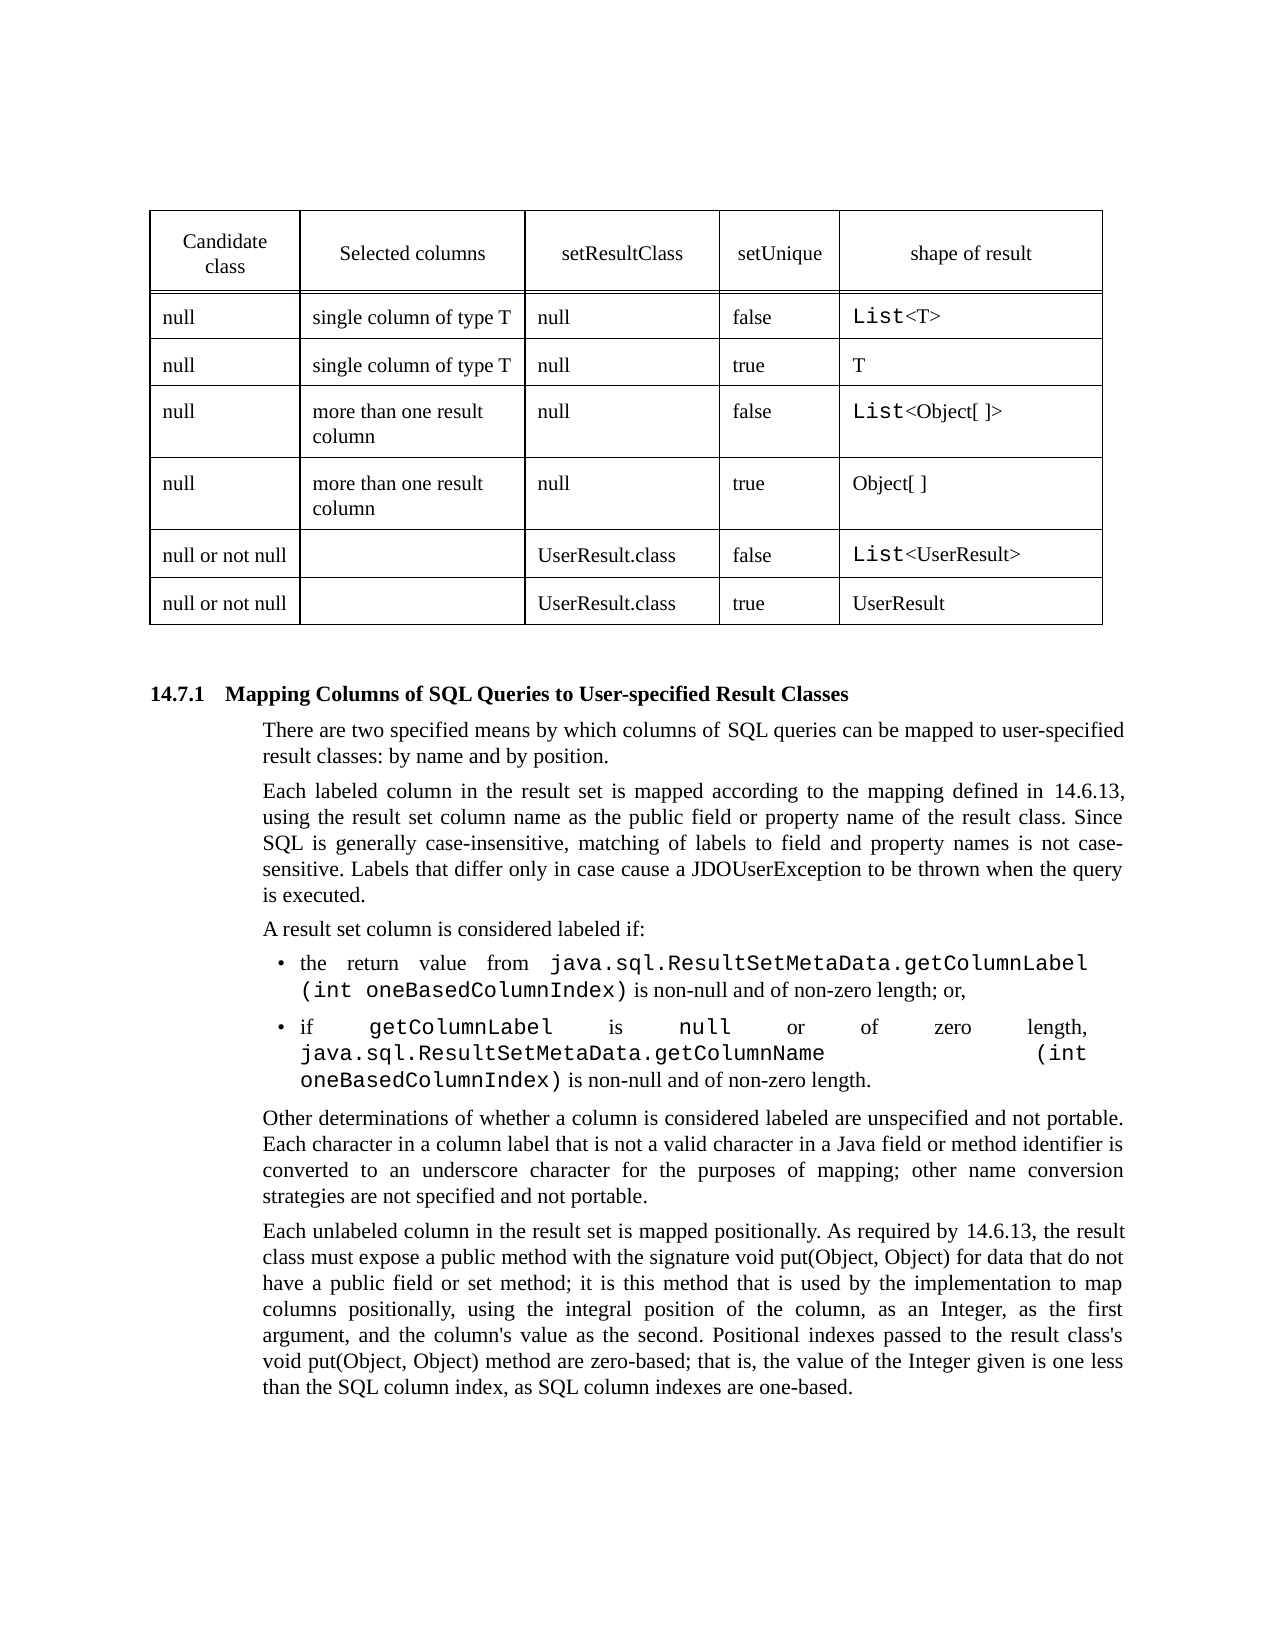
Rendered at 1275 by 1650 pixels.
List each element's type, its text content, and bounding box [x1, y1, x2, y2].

table_cell null or not null [151, 530, 299, 577]
text Other determinations of whether a column is considered labeled are unspecified and not portable. Each character in a column label that is not a valid character in a Java field or method identifier is converted to an underscore character for the purposes of mapping; other name conversion strategies are not specified and not portable. [262, 1104, 1125, 1209]
table_cell Object[ ] [840, 458, 1102, 529]
table_cell false [720, 530, 839, 577]
table_cell true [720, 578, 839, 624]
table_cell [301, 578, 524, 624]
table_cell List<UserResult> [840, 530, 1102, 577]
text Each unlabeled column in the result set is mapped positionally. As required by 14.6.12, the result class must expose a public method with the signature void put(Object, Object) for data that do not have a public field or set method; it is this method that is used by the implementation to map columns positionally, using the integral position of the column, as an Integer, as the first argument, and the column's value as the second. Positional indexes passed to the result class's void put(Object, Object) method are zero-based; that is, the value of the Integer given is one less than the SQL column index, as SQL column indexes are one-based. [262, 1217, 1125, 1399]
table_cell false [720, 294, 839, 338]
text A result set column is considered labeled if: [262, 915, 1125, 941]
table_cell more than one result column [301, 386, 524, 457]
table_cell UserResult.class [526, 578, 719, 624]
table_cell null [151, 458, 299, 529]
table_cell false [720, 386, 839, 457]
table_cell true [720, 339, 839, 385]
table_cell null or not null [151, 578, 299, 624]
table_header setUnique [720, 211, 839, 290]
subtitle Mapping Columns of SQL Queries to User-specified Result Classes [150, 680, 1125, 706]
table_cell null [526, 458, 719, 529]
table_cell null [526, 339, 719, 385]
table_header shape of result [840, 211, 1102, 290]
table_cell T [840, 339, 1102, 385]
table_cell null [151, 294, 299, 338]
table_cell List<T> [840, 294, 1102, 338]
text • if getColumnLabel is null or of zero length, java.sql.ResultSetMetaData.getColumnName (int oneBasedColumnIndex) is non-null and of non-zero length. [277, 1014, 1087, 1094]
table_header Selected columns [301, 211, 524, 290]
table_header setResultClass [526, 211, 719, 290]
table_cell [301, 530, 524, 577]
table_cell null [151, 386, 299, 457]
table_header Candidate class [151, 211, 299, 290]
table_cell UserResult] [840, 578, 1102, 624]
table_cell true [720, 458, 839, 529]
table_cell single column of type T [301, 339, 524, 385]
text • the return value from java.sql.ResultSetMetaData.getColumnLabel (int oneBasedColumnIndex) is non-null and of non-zero length; or, [277, 950, 1087, 1004]
table_cell UserResult.class [526, 530, 719, 577]
text There are two specified means by which columns of SQL queries can be mapped to user-specified result classes: by name and by position. [262, 716, 1125, 768]
table_cell List<Object[ ]> [840, 386, 1102, 457]
table_cell null [526, 294, 719, 338]
table_cell more than one result column [301, 458, 524, 529]
table_cell single column of type T [301, 294, 524, 338]
text Each labeled column in the result set is mapped according to the mapping defined in 14.6.12, using the result set column name as the public field or property name of the result class. Since SQL is generally case-insensitive, matching of labels to field and property names is not case-sensitive. Labels that differ only in case cause a JDOUserException to be thrown when the query is executed. [262, 777, 1125, 907]
table_cell null [151, 339, 299, 385]
table_cell null [526, 386, 719, 457]
